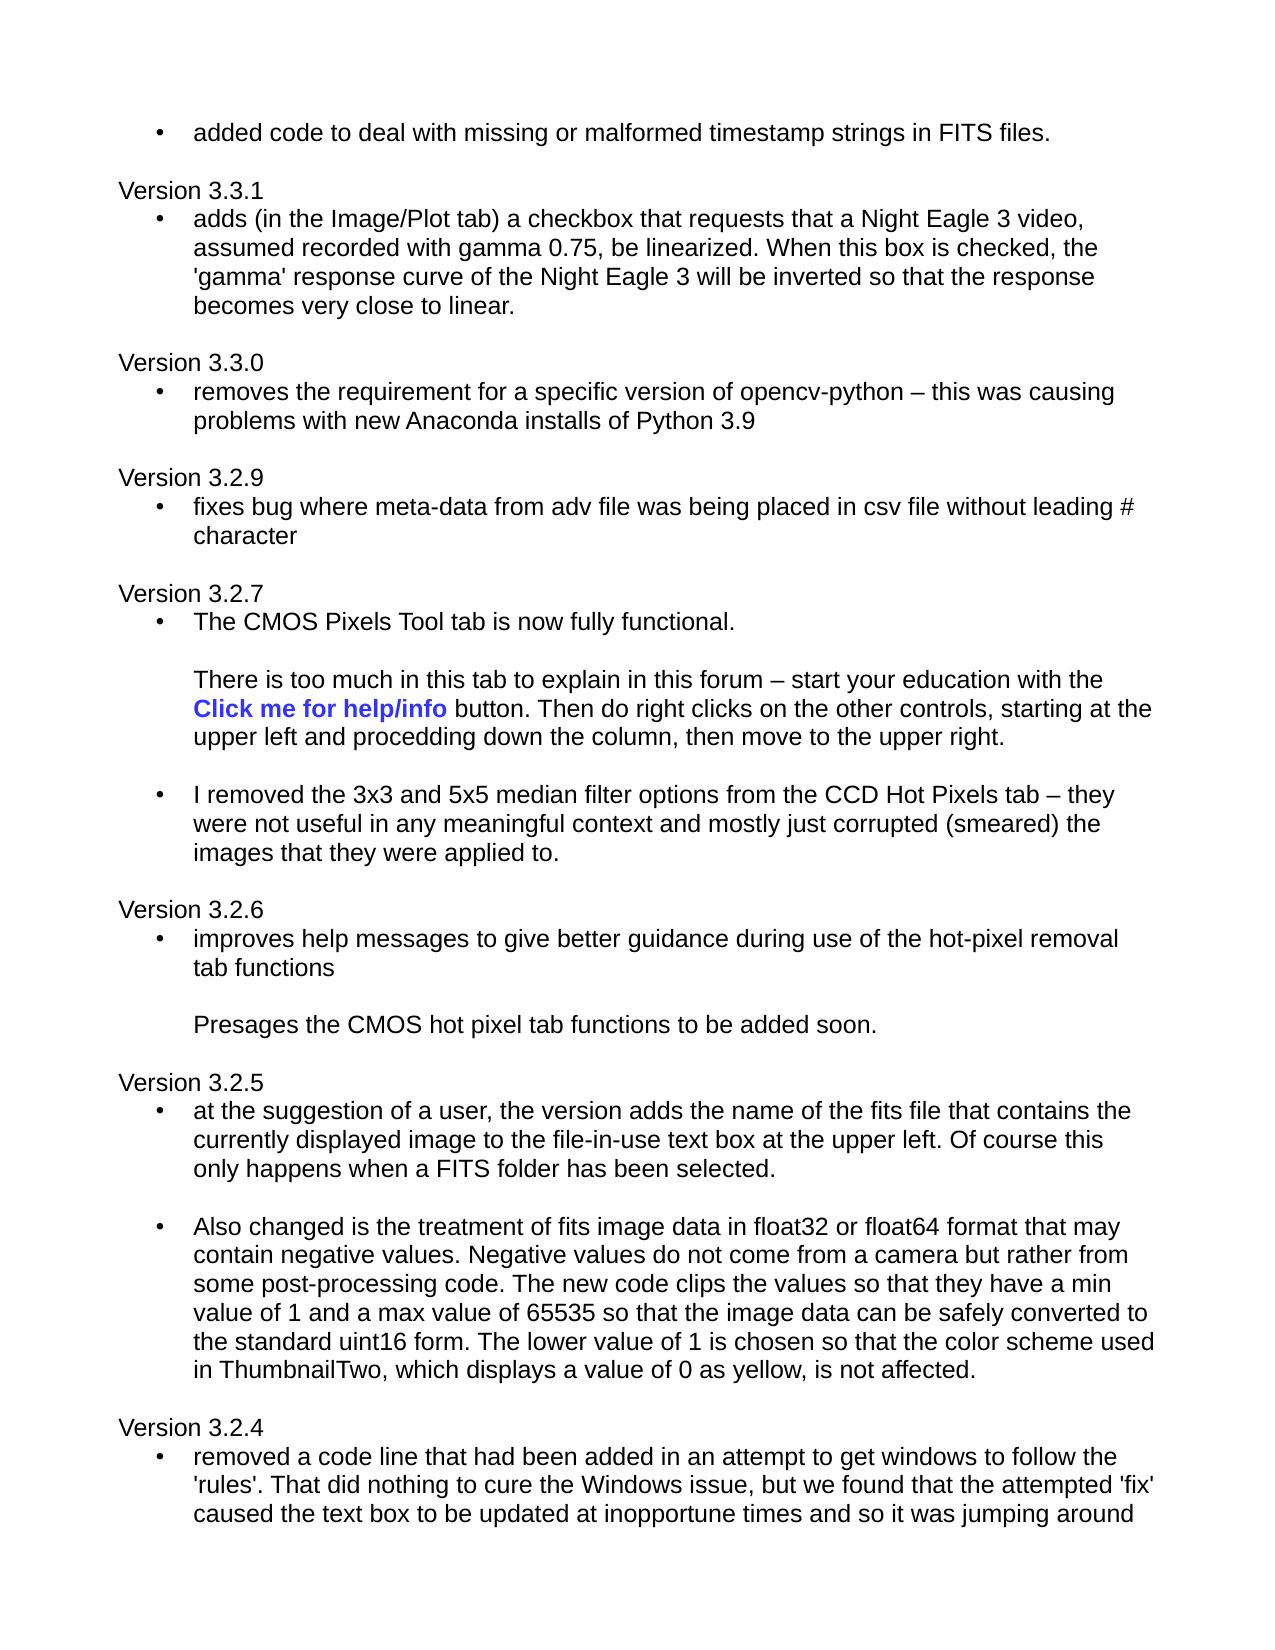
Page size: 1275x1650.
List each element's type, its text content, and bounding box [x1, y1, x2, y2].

list improves help messages to give better guidance during use of the hot-pixel removal tab functions Presages the CMOS hot pixel tab functions to be added soon. [156, 924, 1157, 1068]
list removes the requirement for a specific version of opencv-python – this was causing problems with new Anaconda installs of Python 3.9 [156, 377, 1157, 463]
text Version 3.2.7 [118, 578, 1157, 607]
list Also changed is the treatment of fits image data in float32 or float64 format that may contain negative values. Negative values do not come from a camera but rather from some post-processing code. The new code clips the values so that they have a min value of 1 and a max value of 65535 so that the image data can be safely converted to the standard uint16 form. The lower value of 1 is chosen so that the color scheme used in ThumbnailTwo, which displays a value of 0 as yellow, is not affected. [156, 1211, 1157, 1413]
list added code to deal with missing or malformed timestamp strings in FITS files. [156, 118, 1157, 176]
list adds (in the Image/Plot tab) a checkbox that requests that a Night Eagle 3 video, assumed recorded with gamma 0.75, be linearized. When this box is checked, the 'gamma' response curve of the Night Eagle 3 will be inverted so that the response becomes very close to linear. [156, 204, 1157, 319]
text Version 3.2.6 [118, 895, 1157, 924]
text Version 3.3.0 [118, 348, 1157, 377]
text Version 3.2.5 [118, 1068, 1157, 1096]
list The CMOS Pixels Tool tab is now fully functional. There is too much in this tab to explain in this forum – start your education with the [156, 607, 1157, 694]
list at the suggestion of a user, the version adds the name of the fits file that contains the currently displayed image to the file-in-use text box at the upper left. Of course this only happens when a FITS folder has been selected. [156, 1096, 1157, 1211]
text Version 3.2.9 [118, 463, 1157, 492]
list fixes bug where meta-data from adv file was being placed in csv file without leading # character [156, 492, 1157, 578]
list removed a code line that had been added in an attempt to get windows to follow the 'rules'. That did nothing to cure the Windows issue, but we found that the attempted 'fix' caused the text box to be updated at inopportune times and so it was jumping around [156, 1442, 1157, 1528]
text Version 3.2.4 [118, 1413, 1157, 1442]
text Version 3.3.1 [118, 176, 1157, 204]
list Click me for help/info button. Then do right clicks on the other controls, starting at the upper left and procedding down the column, then move to the upper right. [156, 694, 1157, 780]
list I removed the 3x3 and 5x5 median filter options from the CCD Hot Pixels tab – they were not useful in any meaningful context and mostly just corrupted (smeared) the images that they were applied to. [156, 780, 1157, 895]
